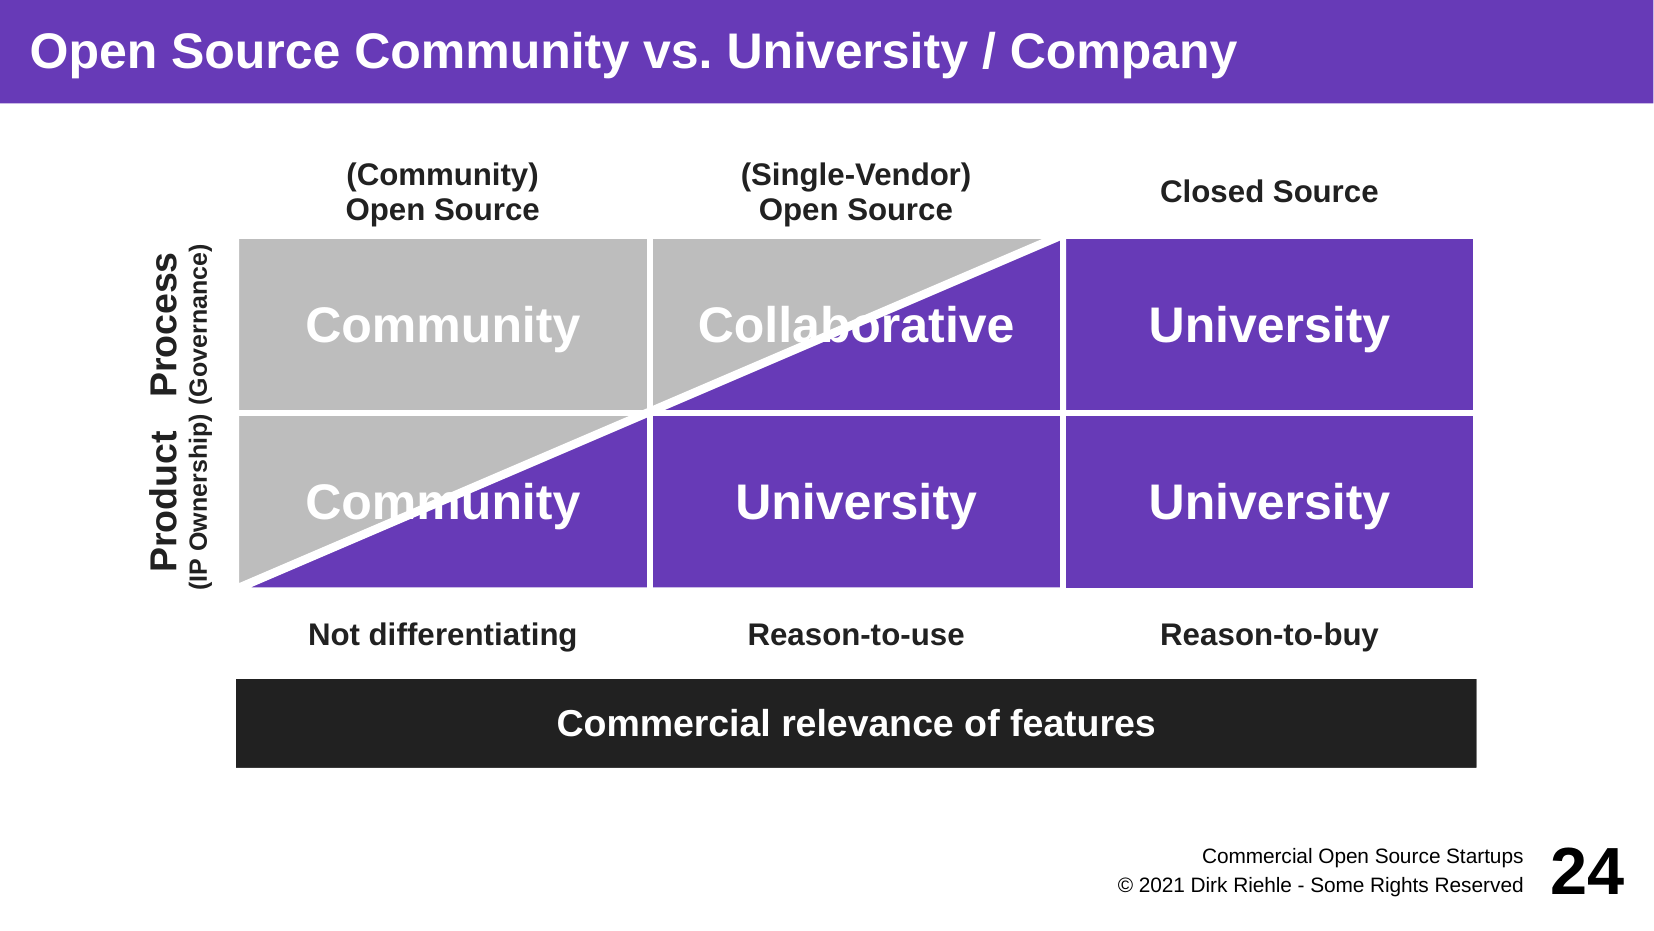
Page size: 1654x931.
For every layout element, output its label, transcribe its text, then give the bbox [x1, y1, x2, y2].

text_box Community [237, 413, 649, 590]
text_box (Single-Vendor) Open Source [649, 147, 1062, 237]
text_box Product (IP Ownership) [118, 443, 237, 621]
text_box Collaborative [649, 237, 1063, 413]
text_box University [649, 413, 1063, 590]
text_box Not differentiating [236, 590, 649, 679]
text_box Closed Source [1062, 147, 1477, 237]
text_box Community [237, 237, 649, 413]
text_box Reason-to-buy [1062, 590, 1477, 679]
text_box Commercial relevance of features [236, 679, 1477, 768]
title Open Source Community vs. University / Company [0, 0, 1654, 104]
text_box University [1064, 237, 1477, 413]
text_box Process (Governance) [118, 206, 237, 443]
text_box Reason-to-use [649, 590, 1062, 679]
text_box University [1063, 413, 1477, 590]
text_box (Community) Open Source [236, 147, 649, 237]
